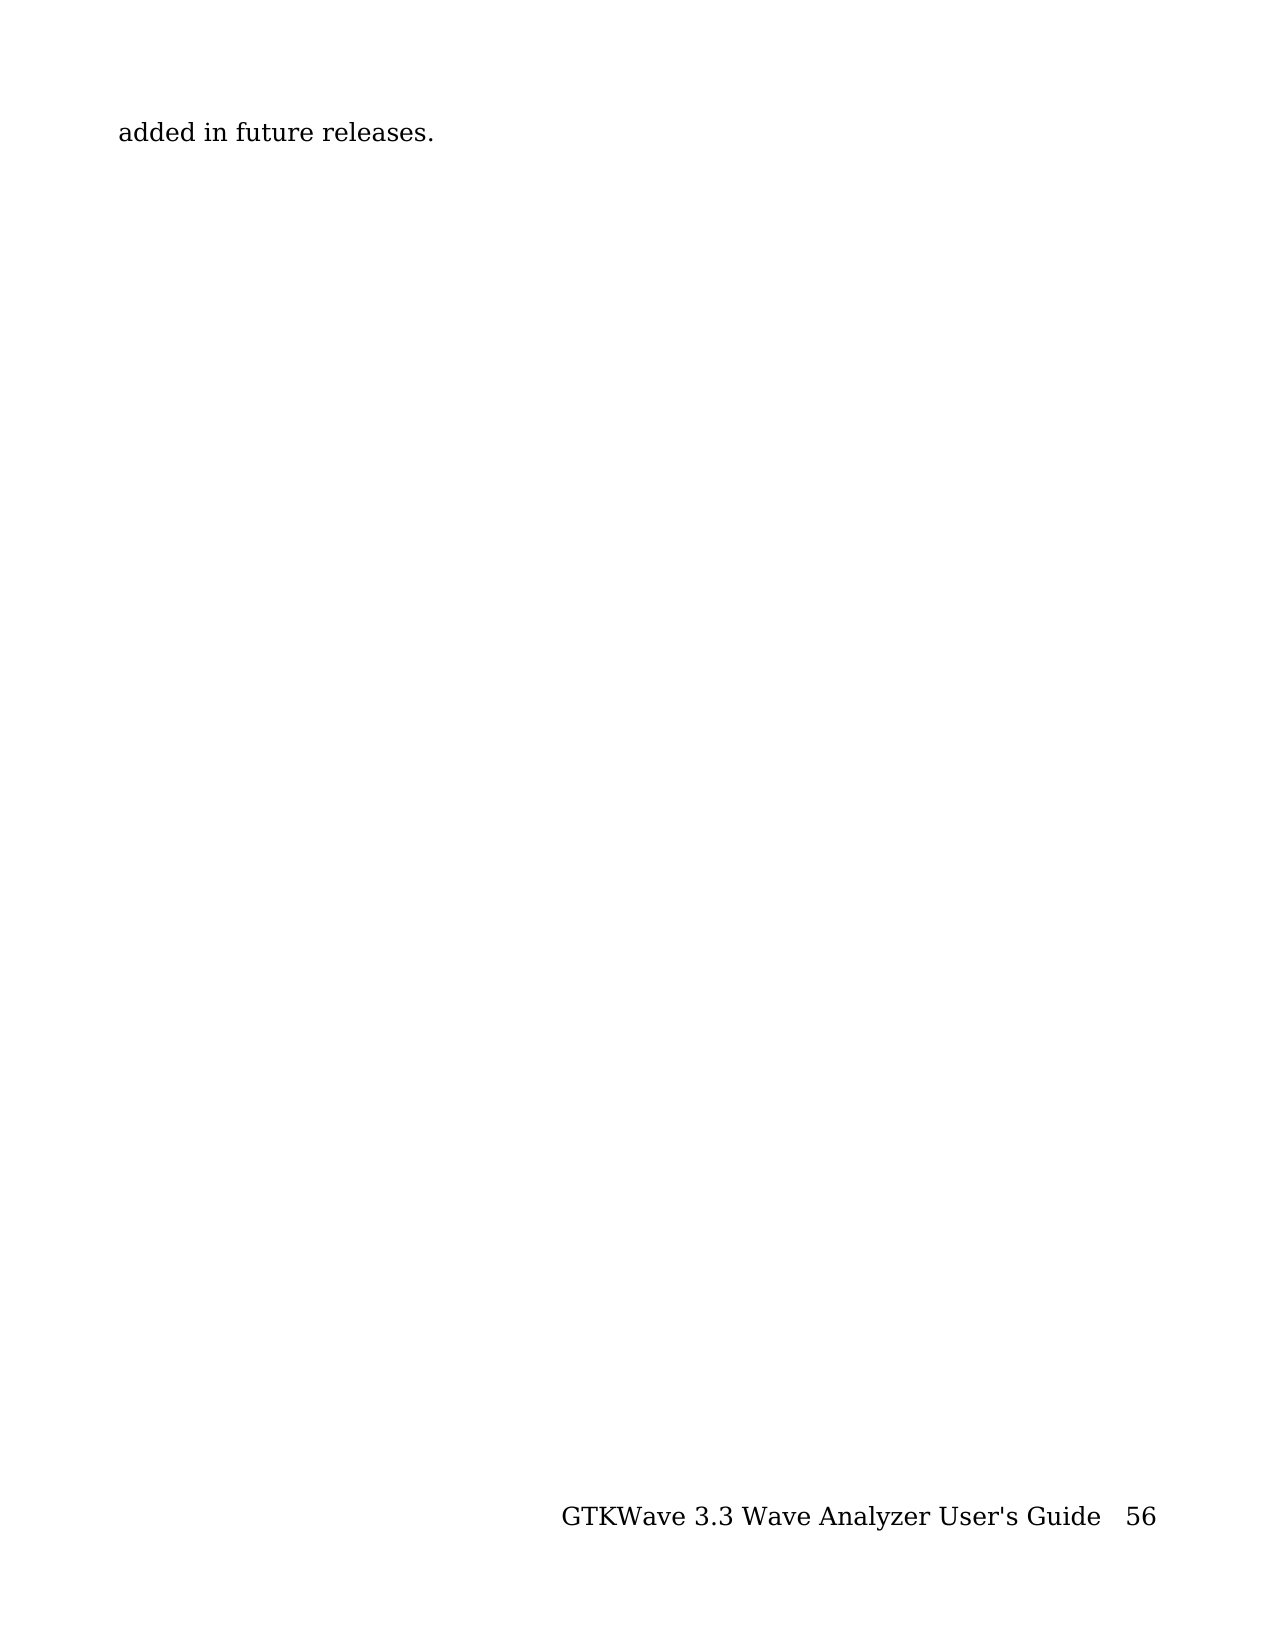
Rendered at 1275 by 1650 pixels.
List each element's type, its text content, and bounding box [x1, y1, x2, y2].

text added in future releases. [118, 118, 1157, 147]
